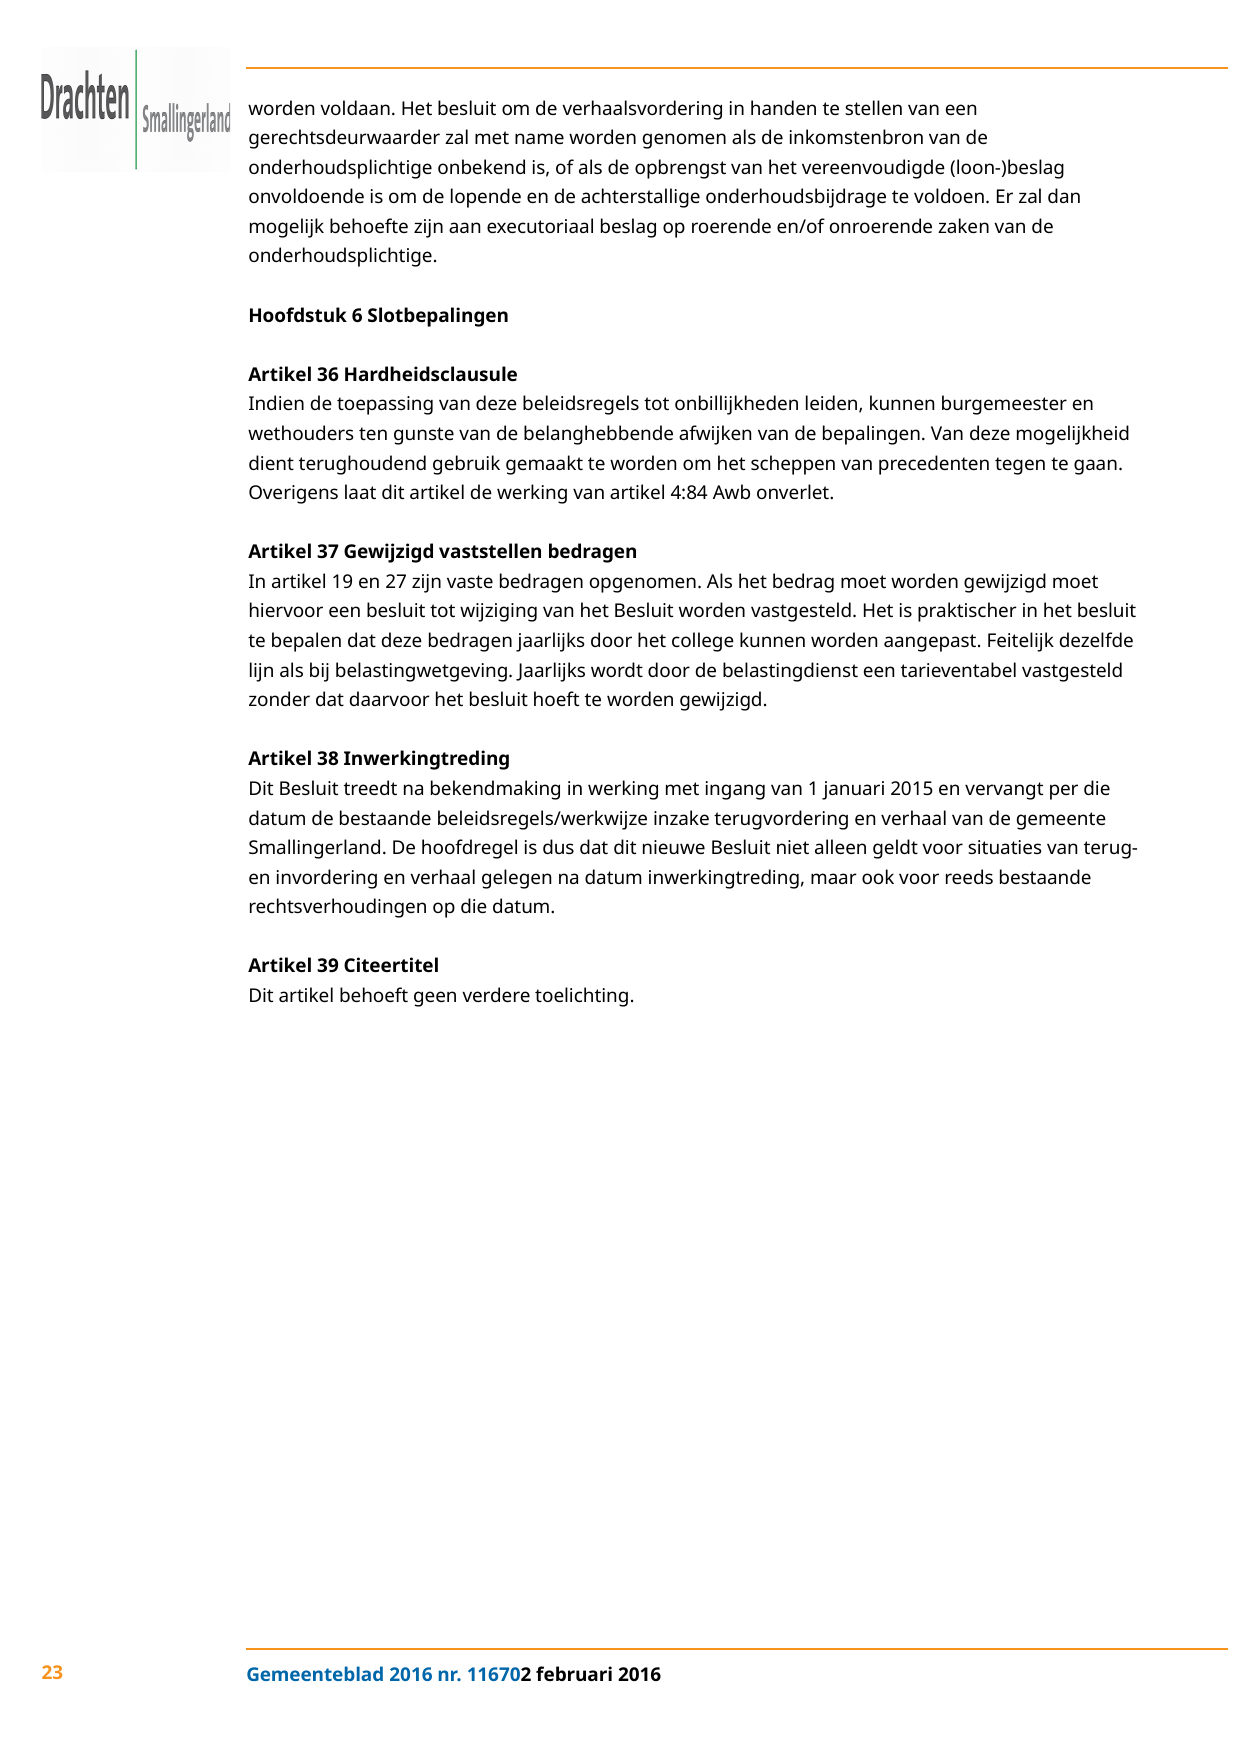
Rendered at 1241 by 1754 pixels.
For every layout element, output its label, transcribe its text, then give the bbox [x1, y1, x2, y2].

text Artikel 37 Gewijzigd vaststellen bedragen [248, 538, 1152, 564]
text Dit Besluit treedt na bekendmaking in werking met ingang van 1 januari 2015 en vervangt per die datum de bestaande beleidsregels/werkwijze inzake terugvordering en verhaal van de gemeente Smallingerland. De hoofdregel is dus dat dit nieuwe Besluit niet alleen geldt voor situaties van terug-en invordering en verhaal gelegen na datum inwerkingtreding, maar ook voor reeds bestaande rechtsverhoudingen op die datum. [248, 775, 1152, 919]
text worden voldaan. Het besluit om de verhaalsvordering in handen te stellen van een gerechtsdeurwaarder zal met name worden genomen als de inkomstenbron van de onderhoudsplichtige onbekend is, of als de opbrengst van het vereenvoudigde (loon-)beslag onvoldoende is om de lopende en de achterstallige onderhoudsbijdrage te voldoen. Er zal dan mogelijk behoefte zijn aan executoriaal beslag op roerende en/of onroerende zaken van de onderhoudsplichtige. [248, 95, 1152, 268]
text Artikel 38 Inwerkingtreding [248, 746, 1152, 771]
text Indien de toepassing van deze beleidsregels tot onbillijkheden leiden, kunnen burgemeester en wethouders ten gunste van de belanghebbende afwijken van de bepalingen. Van deze mogelijkheid dient terughoudend gebruik gemaakt te worden om het scheppen van precedenten tegen te gaan. Overigens laat dit artikel de werking van artikel 4:84 Awb onverlet. [248, 391, 1152, 505]
text Artikel 39 Citeertitel [248, 953, 1152, 978]
text In artikel 19 en 27 zijn vaste bedragen opgenomen. Als het bedrag moet worden gewijzigd moet hiervoor een besluit tot wijziging van het Besluit worden vastgesteld. Het is praktischer in het besluit te bepalen dat deze bedragen jaarlijks door het college kunnen worden aangepast. Feitelijk dezelfde lijn als bij belastingwetgeving. Jaarlijks wordt door de belastingdienst een tarieventabel vastgesteld zonder dat daarvoor het besluit hoeft te worden gewijzigd. [248, 568, 1152, 712]
text Hoofdstuk 6 Slotbepalingen [248, 302, 1152, 328]
text Artikel 36 Hardheidsclausule [248, 361, 1152, 387]
text Dit artikel behoeft geen verdere toelichting. [248, 982, 1152, 1008]
picture [41, 47, 231, 172]
